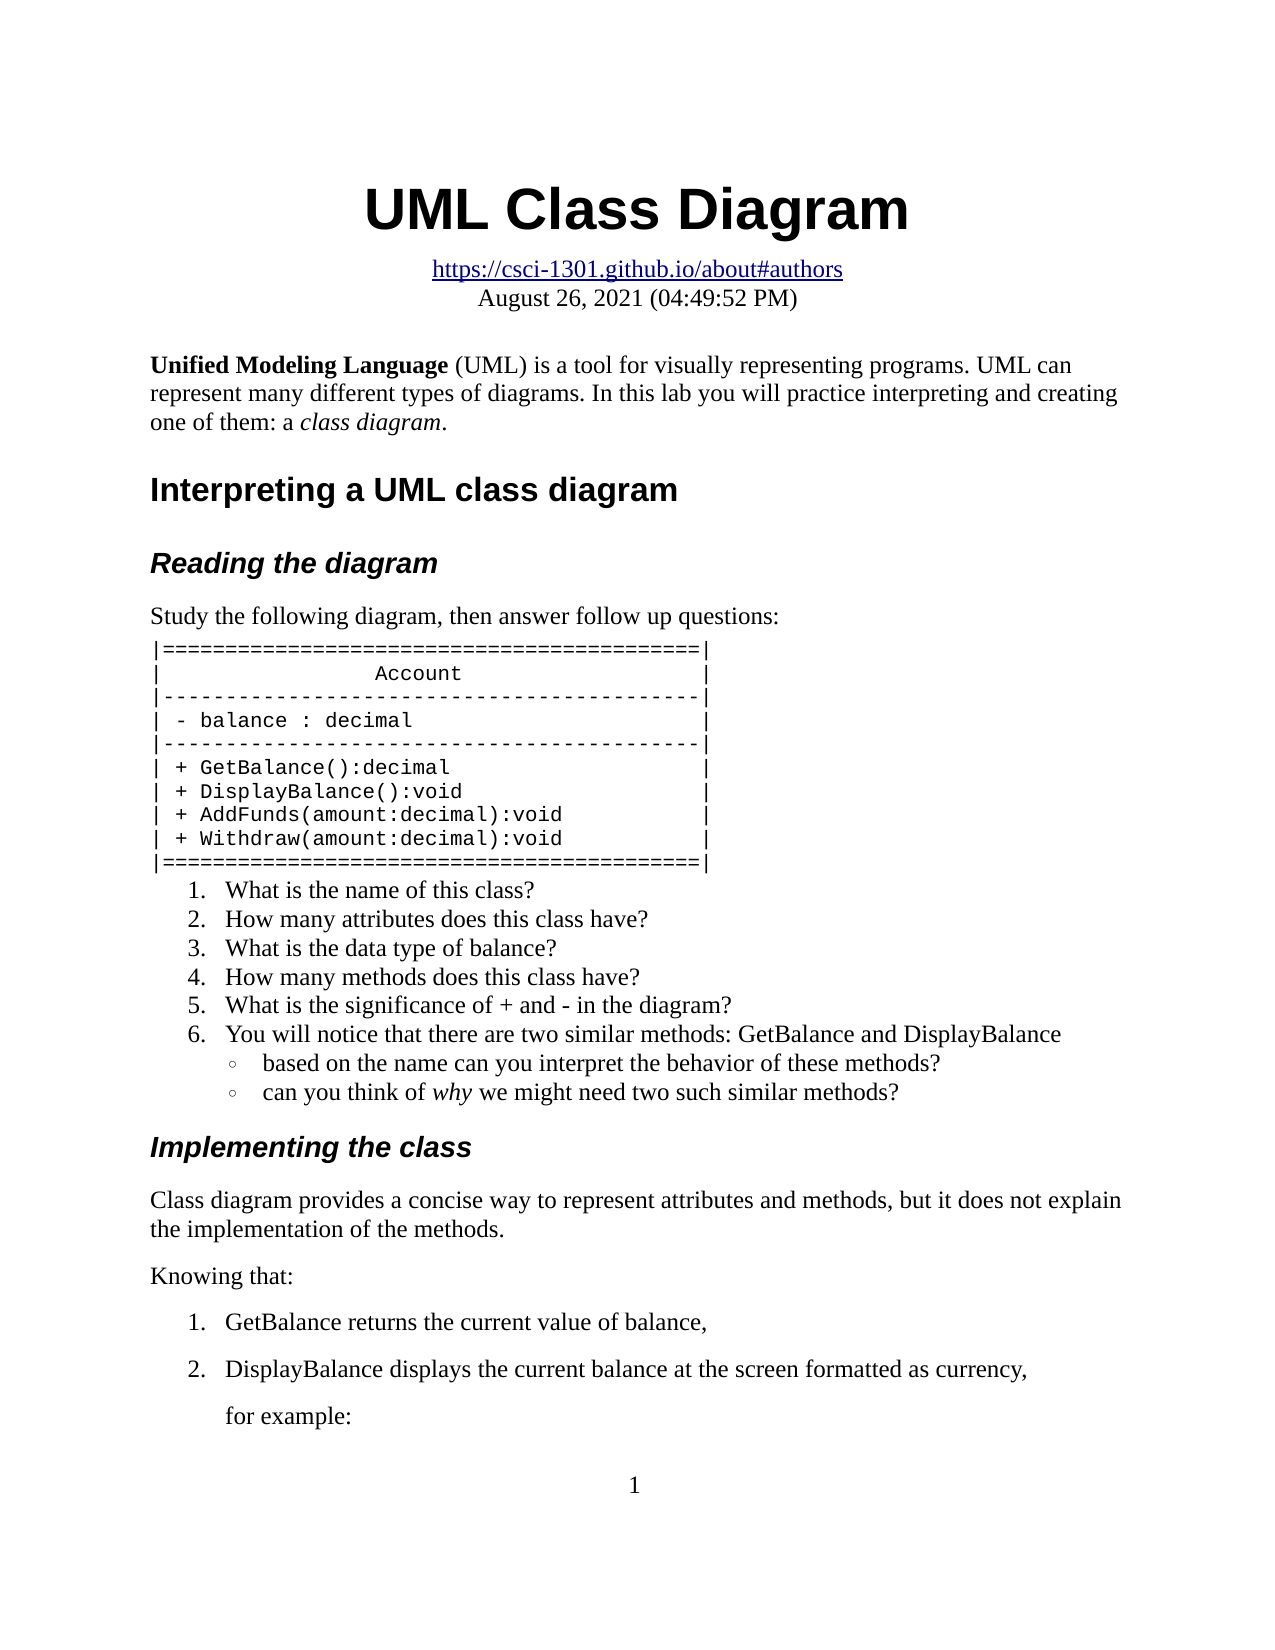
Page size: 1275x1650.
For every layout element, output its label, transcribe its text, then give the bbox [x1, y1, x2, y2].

text | + GetBalance():decimal | [150, 757, 1125, 781]
text | Account | [150, 662, 1125, 686]
text |-------------------------------------------| [150, 686, 1125, 710]
text | - balance : decimal | [150, 710, 1125, 733]
list can you think of why we might need two such similar methods? [225, 1077, 1125, 1105]
list What is the significance of + and - in the diagram? [187, 990, 1125, 1019]
text Unified Modeling Language (UML) is a tool for visually representing programs. UML can represent many different types of diagrams. In this lab you will practice interpreting and creating one of them: a class diagram. [150, 350, 1125, 436]
text Class diagram provides a concise way to represent attributes and methods, but it does not explain the implementation of the methods. [150, 1185, 1125, 1243]
list You will notice that there are two similar methods: GetBalance and DisplayBalance [187, 1019, 1125, 1048]
list based on the name can you interpret the behavior of these methods? [225, 1048, 1125, 1077]
list DisplayBalance displays the current balance at the screen formatted as currency, [187, 1354, 1125, 1383]
text | + AddFunds(amount:decimal):void | [150, 804, 1125, 828]
subtitle Interpreting a UML class diagram [150, 470, 1125, 509]
text August 26, 2021 (04:49:52 PM) [150, 283, 1125, 312]
list for example: [187, 1401, 1125, 1429]
text | + DisplayBalance():void | [150, 781, 1125, 804]
text | + Withdraw(amount:decimal):void | [150, 828, 1125, 852]
text Knowing that: [150, 1261, 1125, 1289]
list What is the data type of balance? [187, 933, 1125, 962]
text https://csci-1301.github.io/about#authors [150, 254, 1125, 283]
list What is the name of this class? [187, 875, 1125, 904]
list How many attributes does this class have? [187, 904, 1125, 933]
text Study the following diagram, then answer follow up questions: [150, 601, 1125, 630]
text |-------------------------------------------| [150, 733, 1125, 757]
title UML Class Diagram [150, 175, 1125, 242]
subtitle Implementing the class [150, 1130, 1125, 1164]
list GetBalance returns the current value of balance, [187, 1307, 1125, 1336]
subtitle Reading the diagram [150, 546, 1125, 580]
list How many methods does this class have? [187, 962, 1125, 990]
text |===========================================| [150, 639, 1125, 662]
text |===========================================| [150, 852, 1125, 875]
